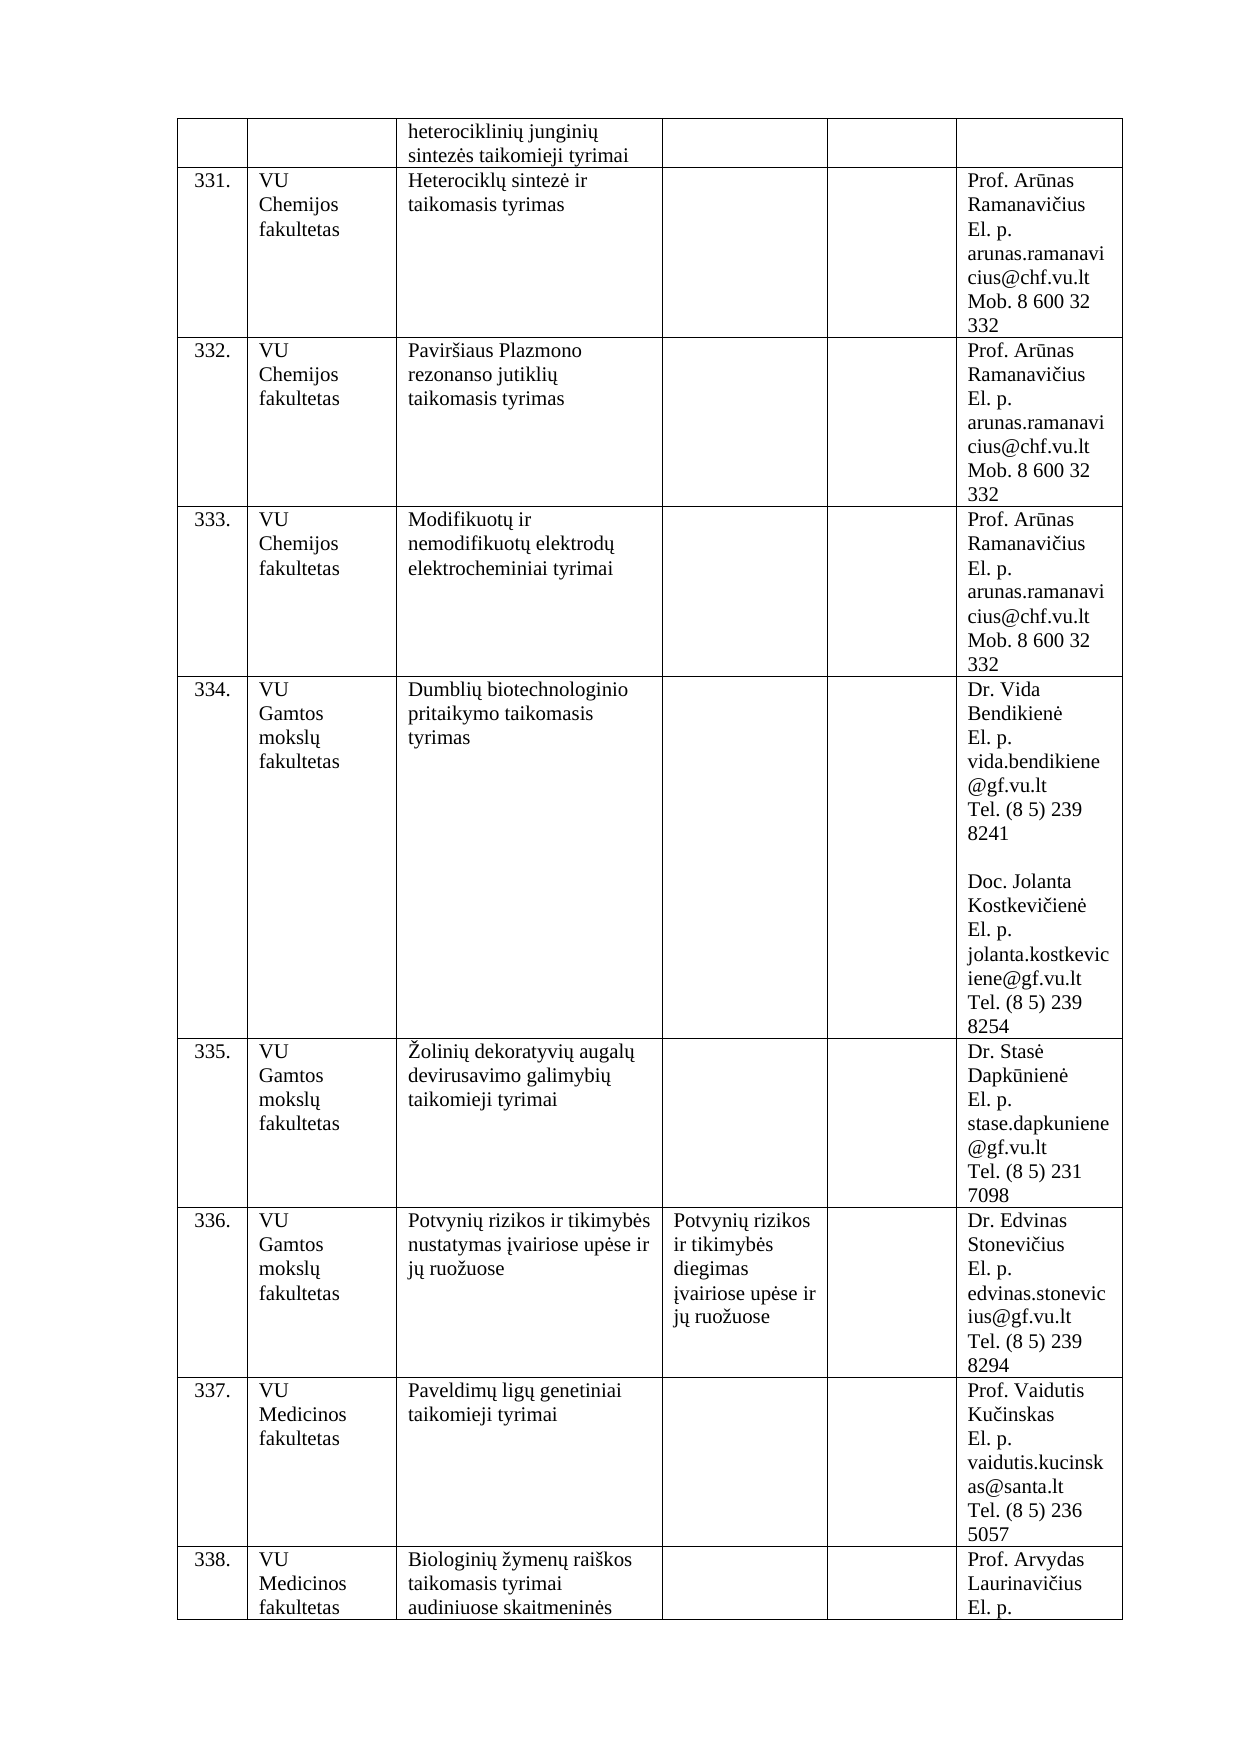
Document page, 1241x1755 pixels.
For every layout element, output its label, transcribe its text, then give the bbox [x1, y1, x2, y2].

table_cell [663, 168, 827, 337]
table_cell Prof. Vaidutis Kučinskas El. p. vaidutis.kucinskas@santa.lt Tel. (8 5) 236 5057 [957, 1378, 1122, 1546]
table_cell Biologinių žymenų raiškos taikomasis tyrimai audiniuose skaitmeninės [397, 1547, 662, 1619]
table_cell 333. [178, 507, 247, 676]
table_cell VU Gamtos mokslų fakultetas [248, 677, 396, 1038]
table_cell Modifikuotų ir nemodifikuotų elektrodų elektrocheminiai tyrimai [397, 507, 662, 676]
table_cell Žolinių dekoratyvių augalų devirusavimo galimybių taikomieji tyrimai [397, 1039, 662, 1207]
table_cell Prof. Arūnas Ramanavičius El. p. arunas.ramanavicius@chf.vu.lt Mob. 8 600 32 332 [957, 507, 1122, 676]
table_cell [957, 119, 1122, 167]
table_cell Dumblių biotechnologinio pritaikymo taikomasis tyrimas [397, 677, 662, 1038]
table_cell Paveldimų ligų genetiniai taikomieji tyrimai [397, 1378, 662, 1546]
table_cell 335. [178, 1039, 247, 1207]
table_cell VU Gamtos mokslų fakultetas [248, 1039, 396, 1207]
table_cell VU Gamtos mokslų fakultetas [248, 1208, 396, 1377]
table_cell [828, 1378, 956, 1546]
table_cell Dr. Edvinas Stonevičius El. p. edvinas.stonevicius@gf.vu.lt Tel. (8 5) 239 8294 [957, 1208, 1122, 1377]
table_cell Prof. Arūnas Ramanavičius El. p. arunas.ramanavicius@chf.vu.lt Mob. 8 600 32 332 [957, 338, 1122, 506]
table_cell [828, 1039, 956, 1207]
table_cell [663, 677, 827, 1038]
table_cell Dr. Stasė Dapkūnienė El. p. stase.dapkuniene@gf.vu.lt Tel. (8 5) 231 7098 [957, 1039, 1122, 1207]
table_cell 338. [178, 1547, 247, 1619]
table_cell heterociklinių junginių sintezės taikomieji tyrimai [397, 119, 662, 167]
table_cell [663, 1039, 827, 1207]
table_cell [828, 1547, 956, 1619]
table_cell [828, 338, 956, 506]
table_cell Paviršiaus Plazmono rezonanso jutiklių taikomasis tyrimas [397, 338, 662, 506]
table_cell 331. [178, 168, 247, 337]
table_cell 334. [178, 677, 247, 1038]
table_cell Dr. Vida Bendikienė El. p. vida.bendikiene@gf.vu.lt Tel. (8 5) 239 8241 Doc. Jolanta Kostkevičienė El. p. jolanta.kostkeviciene@gf.vu.lt Tel. (8 5) 239 8254 [957, 677, 1122, 1038]
table_cell VU Chemijos fakultetas [248, 507, 396, 676]
table_cell 337. [178, 1378, 247, 1546]
table_cell 336. [178, 1208, 247, 1377]
table_cell [663, 119, 827, 167]
table_cell [663, 338, 827, 506]
table_cell Prof. Arvydas Laurinavičius El. p. [957, 1547, 1122, 1619]
table_cell VU Chemijos fakultetas [248, 168, 396, 337]
table_cell Prof. Arūnas Ramanavičius El. p. arunas.ramanavicius@chf.vu.lt Mob. 8 600 32 332 [957, 168, 1122, 337]
table_cell VU Medicinos fakultetas [248, 1547, 396, 1619]
table_cell [663, 507, 827, 676]
table_cell [663, 1547, 827, 1619]
table_cell [828, 1208, 956, 1377]
table_cell [828, 119, 956, 167]
table_cell Potvynių rizikos ir tikimybės diegimas įvairiose upėse ir jų ruožuose [663, 1208, 827, 1377]
table_cell VU Medicinos fakultetas [248, 1378, 396, 1546]
table_cell [178, 119, 247, 167]
table_cell 332. [178, 338, 247, 506]
table_cell VU Chemijos fakultetas [248, 338, 396, 506]
table_cell [828, 168, 956, 337]
table_cell [828, 507, 956, 676]
table_cell Heterociklų sintezė ir taikomasis tyrimas [397, 168, 662, 337]
table_cell [248, 119, 396, 167]
table_cell Potvynių rizikos ir tikimybės nustatymas įvairiose upėse ir jų ruožuose [397, 1208, 662, 1377]
table_cell [663, 1378, 827, 1546]
table_cell [828, 677, 956, 1038]
